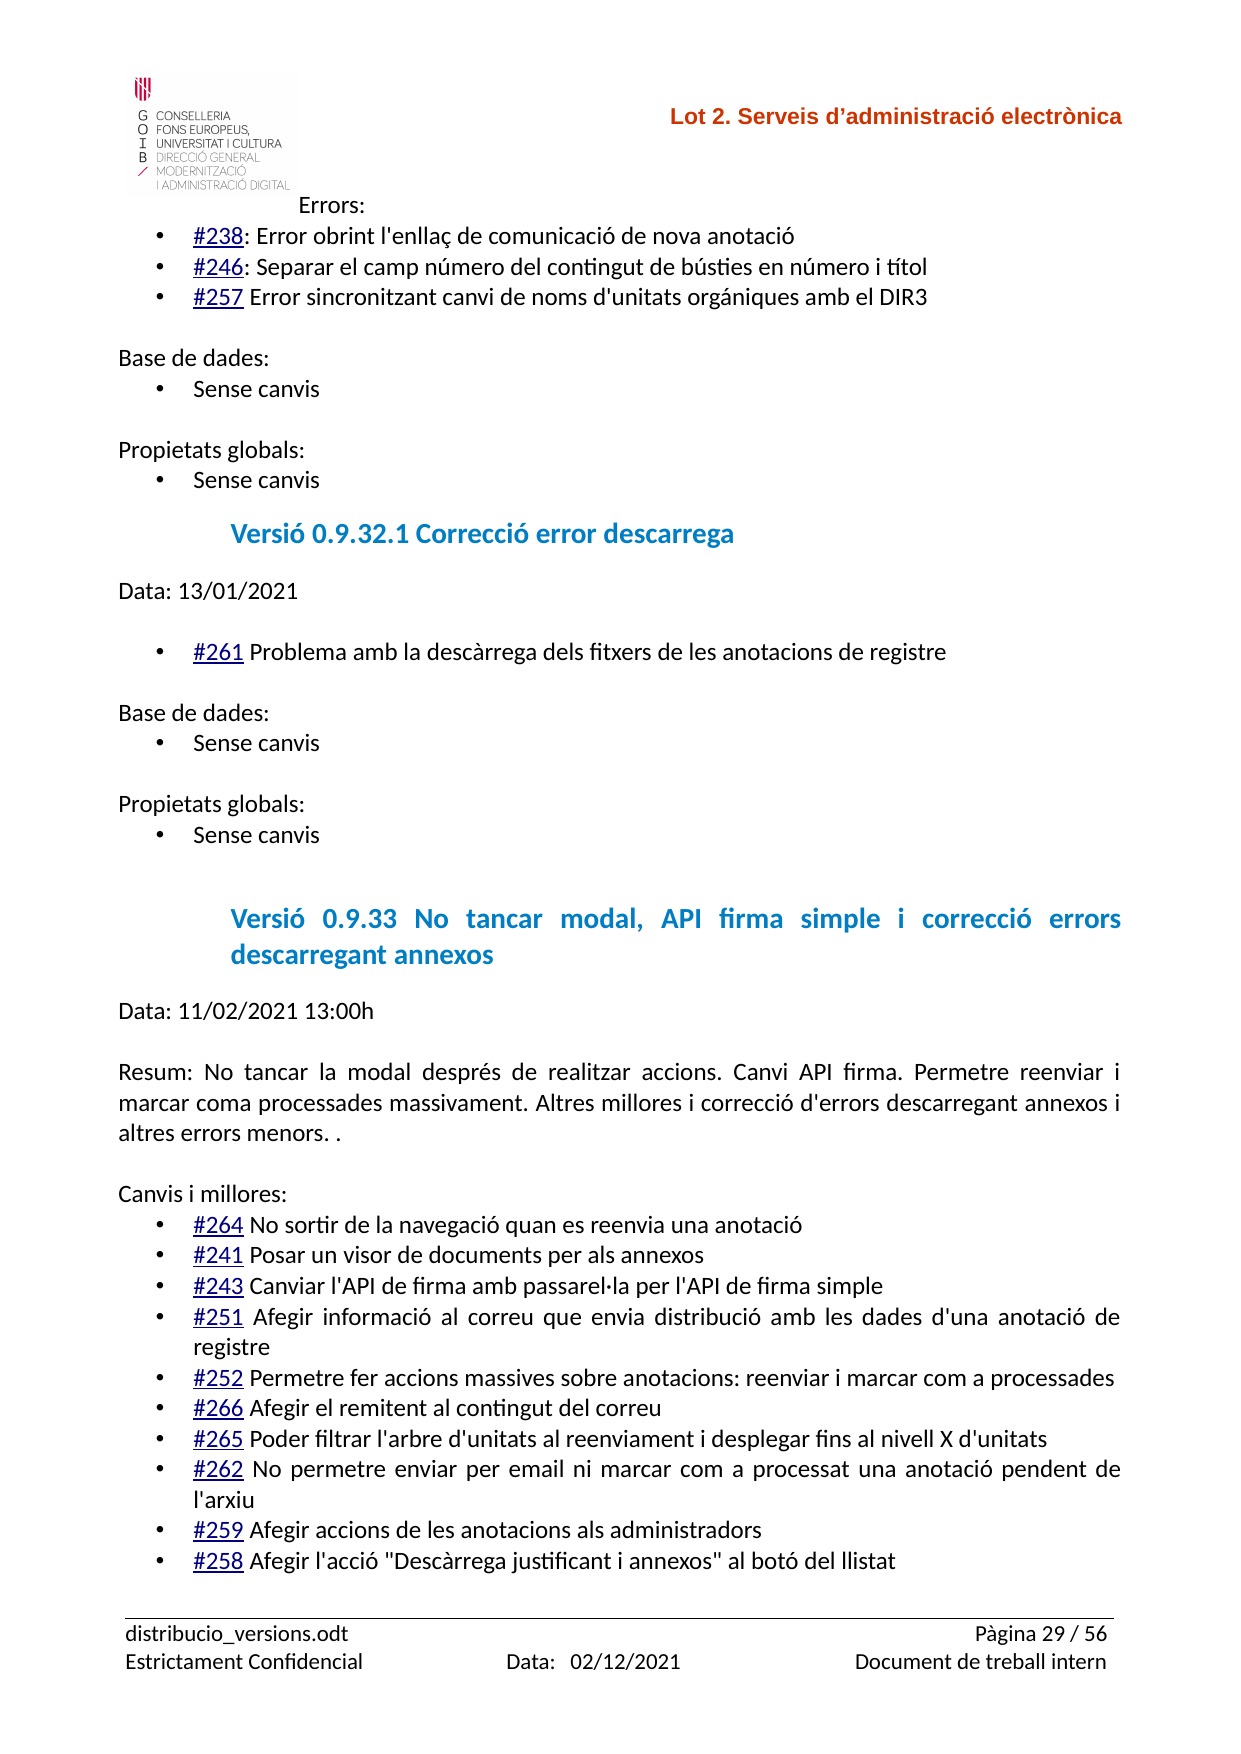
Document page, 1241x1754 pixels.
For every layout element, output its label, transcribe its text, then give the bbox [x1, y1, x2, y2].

picture [126, 70, 299, 197]
text Resum: No tancar la modal després de realitzar accions. Canvi API firma. Permetre reenviar i marcar coma processades massivament. Altres millores i correcció d'errors descarregant annexos i altres errors menors. . [118, 1057, 1122, 1148]
list #266 Afegir el remitent al contingut del correu [156, 1392, 1122, 1423]
text Errors: [118, 190, 1122, 220]
list #251 Afegir informació al correu que envia distribució amb les dades d'una anotació de registre [156, 1301, 1122, 1362]
list #265 Poder filtrar l'arbre d'unitats al reenviament i desplegar fins al nivell X d'unitats [156, 1423, 1122, 1453]
list #261 Problema amb la descàrrega dels fitxers de les anotacions de registre [156, 636, 1122, 666]
list #238: Error obrint l'enllaç de comunicació de nova anotació [156, 220, 1122, 251]
list Sense canvis [156, 464, 1122, 495]
text Data: 13/01/2021 [118, 575, 1122, 605]
list #262 No permetre enviar per email ni marcar com a processat una anotació pendent de l'arxiu [156, 1453, 1122, 1514]
text Base de dades: [118, 342, 1122, 373]
subtitle Versió 0.9.33 No tancar modal, API firma simple i correcció errors descarregant annexos [153, 901, 1122, 972]
list Sense canvis [156, 373, 1122, 403]
text Propietats globals: [118, 788, 1122, 819]
list #246: Separar el camp número del contingut de bústies en número i títol [156, 251, 1122, 281]
list #258 Afegir l'acció "Descàrrega justificant i annexos" al botó del llistat [156, 1545, 1122, 1575]
list Sense canvis [156, 727, 1122, 758]
list #257 Error sincronitzant canvi de noms d'unitats orgániques amb el DIR3 [156, 281, 1122, 312]
text Data: 11/02/2021 13:00h [118, 996, 1122, 1026]
text Propietats globals: [118, 434, 1122, 464]
list #243 Canviar l'API de firma amb passarel·la per l'API de firma simple [156, 1270, 1122, 1301]
subtitle Versió 0.9.32.1 Correcció error descarrega [153, 516, 1122, 551]
list #264 No sortir de la navegació quan es reenvia una anotació [156, 1209, 1122, 1240]
list #241 Posar un visor de documents per als annexos [156, 1240, 1122, 1270]
list #259 Afegir accions de les anotacions als administradors [156, 1514, 1122, 1545]
text Base de dades: [118, 697, 1122, 727]
text Canvis i millores: [118, 1179, 1122, 1209]
list #252 Permetre fer accions massives sobre anotacions: reenviar i marcar com a processades [156, 1362, 1122, 1392]
list Sense canvis [156, 819, 1122, 849]
